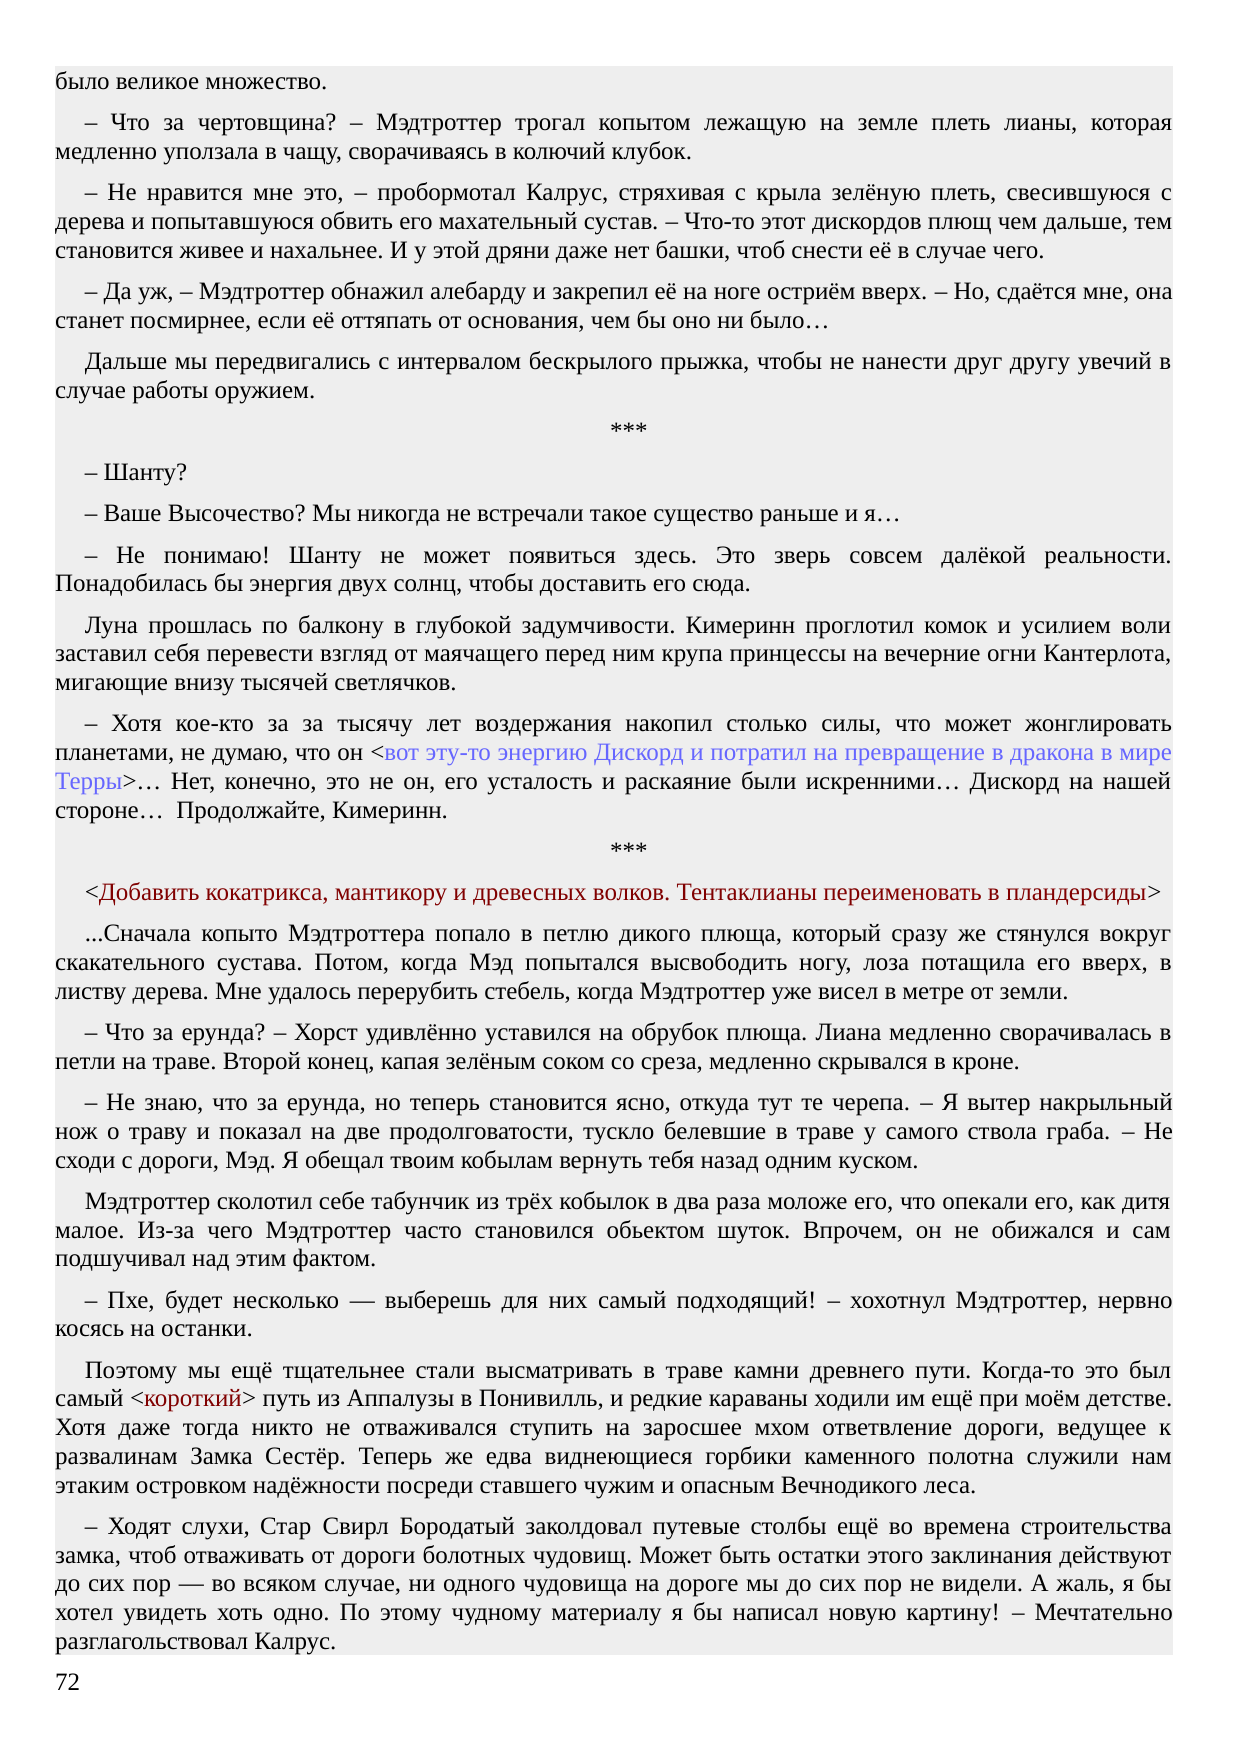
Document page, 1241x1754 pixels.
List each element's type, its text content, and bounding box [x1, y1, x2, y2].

text *** [55, 836, 1173, 865]
text – Что за ерунда? – Хорст удивлённо уставился на обрубок плюща. Лиана медленно сворачивалась в петли на траве. Второй конец, капая зелёным соком со среза, медленно скрывался в кроне. [55, 1017, 1173, 1075]
text – Хотя кое-кто за за тысячу лет воздержания накопил столько силы, что может жонглировать планетами, не думаю, что он <вот эту-то энергию Дискорд и потратил на превращение в дракона в мире Терры>… Нет, конечно, это не он, его усталость и раскаяние были искренними… Дискорд на нашей стороне… Продолжайте, Кимеринн. [55, 708, 1173, 823]
text – Да уж, – Мэдтроттер обнажил алебарду и закрепил её на ноге остриём вверх. – Но, сдаётся мне, она станет посмирнее, если её оттяпать от основания, чем бы оно ни было… [55, 276, 1173, 333]
text было великое множество. [55, 66, 1173, 95]
text Луна прошлась по балкону в глубокой задумчивости. Кимеринн проглотил комок и усилием воли заставил себя перевести взгляд от маячащего перед ним крупа принцессы на вечерние огни Кантерлота, мигающие внизу тысячей светлячков. [55, 610, 1173, 696]
text – Шанту? [55, 457, 1173, 486]
text <Добавить кокатрикса, мантикору и древесных волков. Тентаклианы переименовать в пландерсиды> [55, 877, 1173, 906]
text – Ваше Высочество? Мы никогда не встречали такое существо раньше и я… [55, 498, 1173, 527]
text *** [55, 416, 1173, 445]
text ...Сначала копыто Мэдтроттера попало в петлю дикого плюща, который сразу же стянулся вокруг скакательного сустава. Потом, когда Мэд попытался высвободить ногу, лоза потащила его вверх, в листву дерева. Мне удалось перерубить стебель, когда Мэдтроттер уже висел в метре от земли. [55, 918, 1173, 1005]
text Дальше мы передвигались с интервалом бескрылого прыжка, чтобы не нанести друг другу увечий в случае работы оружием. [55, 346, 1173, 403]
text – Пхе, будет несколько — выберешь для них самый подходящий! – хохотнул Мэдтроттер, нервно косясь на останки. [55, 1285, 1173, 1342]
text Поэтому мы ещё тщательнее стали высматривать в траве камни древнего пути. Когда-то это был самый <короткий> путь из Аппалузы в Понивилль, и редкие караваны ходили им ещё при моём детстве. Хотя даже тогда никто не отваживался ступить на заросшее мхом ответвление дороги, ведущее к развалинам Замка Сестёр. Теперь же едва виднеющиеся горбики каменного полотна служили нам этаким островком надёжности посреди ставшего чужим и опасным Вечнодикого леса. [55, 1355, 1173, 1498]
text – Не понимаю! Шанту не может появиться здесь. Это зверь совсем далёкой реальности. Понадобилась бы энергия двух солнц, чтобы доставить его сюда. [55, 540, 1173, 597]
text Мэдтроттер сколотил себе табунчик из трёх кобылок в два раза моложе его, что опекали его, как дитя малое. Из-за чего Мэдтроттер часто становился обьектом шуток. Впрочем, он не обижался и сам подшучивал над этим фактом. [55, 1186, 1173, 1272]
text – Ходят слухи, Стар Cвирл Бородатый заколдовал путевые столбы ещё во времена строительства замка, чтоб отваживать от дороги болотных чудовищ. Может быть остатки этого заклинания действуют до сих пор — во всяком случае, ни одного чудовища на дороге мы до сих пор не видели. А жаль, я бы хотел увидеть хоть одно. По этому чудному материалу я бы написал новую картину! – Мечтательно разглагольствовал Калрус. [55, 1511, 1173, 1655]
text – Не нравится мне это, – пробормотал Калрус, стряхивая с крыла зелёную плеть, свесившуюся с дерева и попытавшуюся обвить его махательный сустав. – Что-то этот дискордов плющ чем дальше, тем становится живее и нахальнее. И у этой дряни даже нет башки, чтоб снести её в случае чего. [55, 177, 1173, 263]
text – Что за чертовщина? – Мэдтроттер трогал копытом лежащую на земле плеть лианы, которая медленно уползала в чащу, сворачиваясь в колючий клубок. [55, 107, 1173, 165]
text – Не знаю, что за ерунда, но теперь становится ясно, откуда тут те черепа. – Я вытер накрыльный нож о траву и показал на две продолговатости, тускло белевшие в траве у самого ствола граба. – Не сходи с дороги, Мэд. Я обещал твоим кобылам вернуть тебя назад одним куском. [55, 1087, 1173, 1173]
